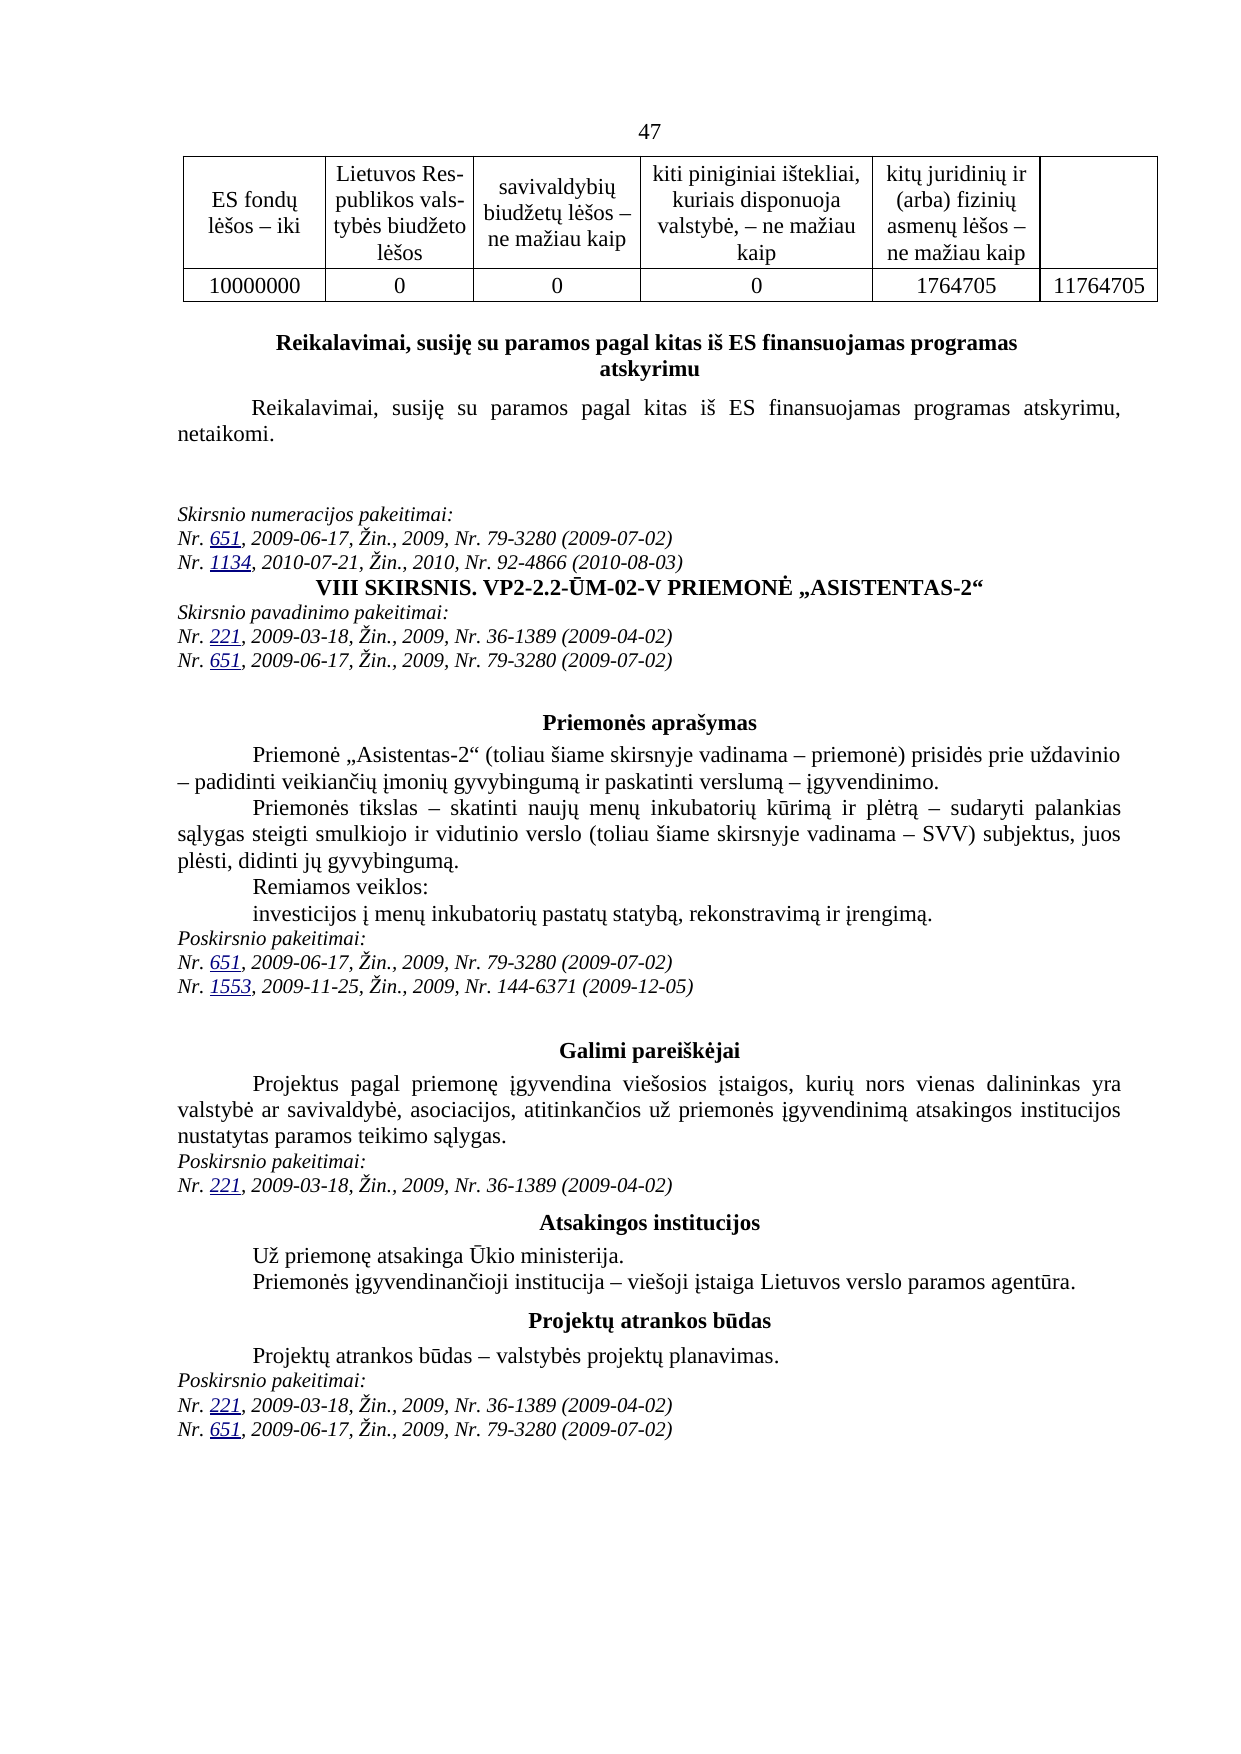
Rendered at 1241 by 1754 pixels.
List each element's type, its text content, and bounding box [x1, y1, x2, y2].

text Galimi pareiškėjai [177, 1037, 1122, 1063]
text Nr. 651, 2009-06-17, Žin., 2009, Nr. 79-3280 (2009-07-02) [177, 526, 1122, 550]
text Nr. 221, 2009-03-18, Žin., 2009, Nr. 36-1389 (2009-04-02) [177, 1173, 1122, 1197]
text Poskirsnio pakeitimai: [177, 926, 1122, 950]
text Poskirsnio pakeitimai: [177, 1149, 1122, 1173]
text Skirsnio pavadinimo pakeitimai: [177, 600, 1122, 624]
text investicijos į menų inkubatorių pastatų statybą, rekonstravimą ir įrengimą. [177, 899, 1122, 926]
table_cell 0 [474, 269, 640, 301]
table_cell 0 [326, 269, 473, 301]
table_cell kitų juridinių ir (arba) fizinių asmenų lėšos – ne mažiau kaip [873, 157, 1039, 268]
text Skirsnio numeracijos pakeitimai: [177, 502, 1122, 526]
text Reikalavimai, susiję su paramos pagal kitas iš ES finansuojamas programas atskyrimu [177, 302, 1122, 381]
text Priemonės tikslas – skatinti naujų menų inkubatorių kūrimą ir plėtrą – sudaryti palankias sąlygas steigti smulkiojo ir vidutinio verslo (toliau šiame skirsnyje vadinama – SVV) subjektus, juos plėsti, didinti jų gyvybingumą. [177, 794, 1122, 873]
text Nr. 1553, 2009-11-25, Žin., 2009, Nr. 144-6371 (2009-12-05) [177, 974, 1122, 998]
subtitle VIII SKIRSNIS. VP2-2.2-ŪM-02-V priemonė „ASISTENTAS-2“ [177, 574, 1122, 600]
text Nr. 221, 2009-03-18, Žin., 2009, Nr. 36-1389 (2009-04-02) [177, 624, 1122, 648]
text Projektų atrankos būdas – valstybės projektų planavimas. [177, 1340, 1122, 1368]
table_header [1041, 157, 1157, 268]
text Nr. 651, 2009-06-17, Žin., 2009, Nr. 79-3280 (2009-07-02) [177, 648, 1122, 672]
text Nr. 651, 2009-06-17, Žin., 2009, Nr. 79-3280 (2009-07-02) [177, 1417, 1122, 1441]
table_cell 0 [641, 269, 872, 301]
text Nr. 221, 2009-03-18, Žin., 2009, Nr. 36-1389 (2009-04-02) [177, 1392, 1122, 1417]
table_cell 10000000 [184, 269, 325, 301]
text Už priemonę atsakinga Ūkio ministerija. [177, 1242, 1122, 1268]
text Priemonė „Asistentas-2“ (toliau šiame skirsnyje vadinama – priemonė) prisidės prie uždavinio – padidinti veikiančių įmonių gyvybingumą ir paskatinti verslumą – įgyvendinimo. [177, 741, 1122, 794]
text Priemonės įgyvendinančioji institucija – viešoji įstaiga Lietuvos verslo paramos agentūra. [177, 1268, 1122, 1294]
table_cell kiti piniginiai ištekliai, kuriais disponuoja valstybė, – ne mažiau kaip [641, 157, 872, 268]
text Projektus pagal priemonę įgyvendina viešosios įstaigos, kurių nors vienas dalininkas yra valstybė ar savivaldybė, asociacijos, atitinkančios už priemonės įgyvendinimą atsakingos institucijos nustatytas paramos teikimo sąlygas. [177, 1069, 1122, 1149]
table_cell savivaldybių biudžetų lėšos – ne mažiau kaip [474, 157, 640, 268]
table_cell 11764705 [1041, 269, 1157, 301]
table_cell ES fondų lėšos – iki [184, 157, 325, 268]
text Nr. 651, 2009-06-17, Žin., 2009, Nr. 79-3280 (2009-07-02) [177, 950, 1122, 974]
table_cell Lietuvos Res­publikos vals­tybės biudžeto lėšos [326, 157, 473, 268]
text Projektų atrankos būdas [177, 1307, 1122, 1333]
text Priemonės aprašymas [177, 709, 1122, 735]
text Atsakingos institucijos [177, 1209, 1122, 1236]
text Remiamos veiklos: [177, 873, 1122, 899]
text Poskirsnio pakeitimai: [177, 1368, 1122, 1392]
text Nr. 1134, 2010-07-21, Žin., 2010, Nr. 92-4866 (2010-08-03) [177, 550, 1122, 574]
table_cell 1764705 [873, 269, 1039, 301]
text Reikalavimai, susiję su paramos pagal kitas iš ES finansuojamas programas atskyrimu, netaikomi. [177, 394, 1122, 446]
